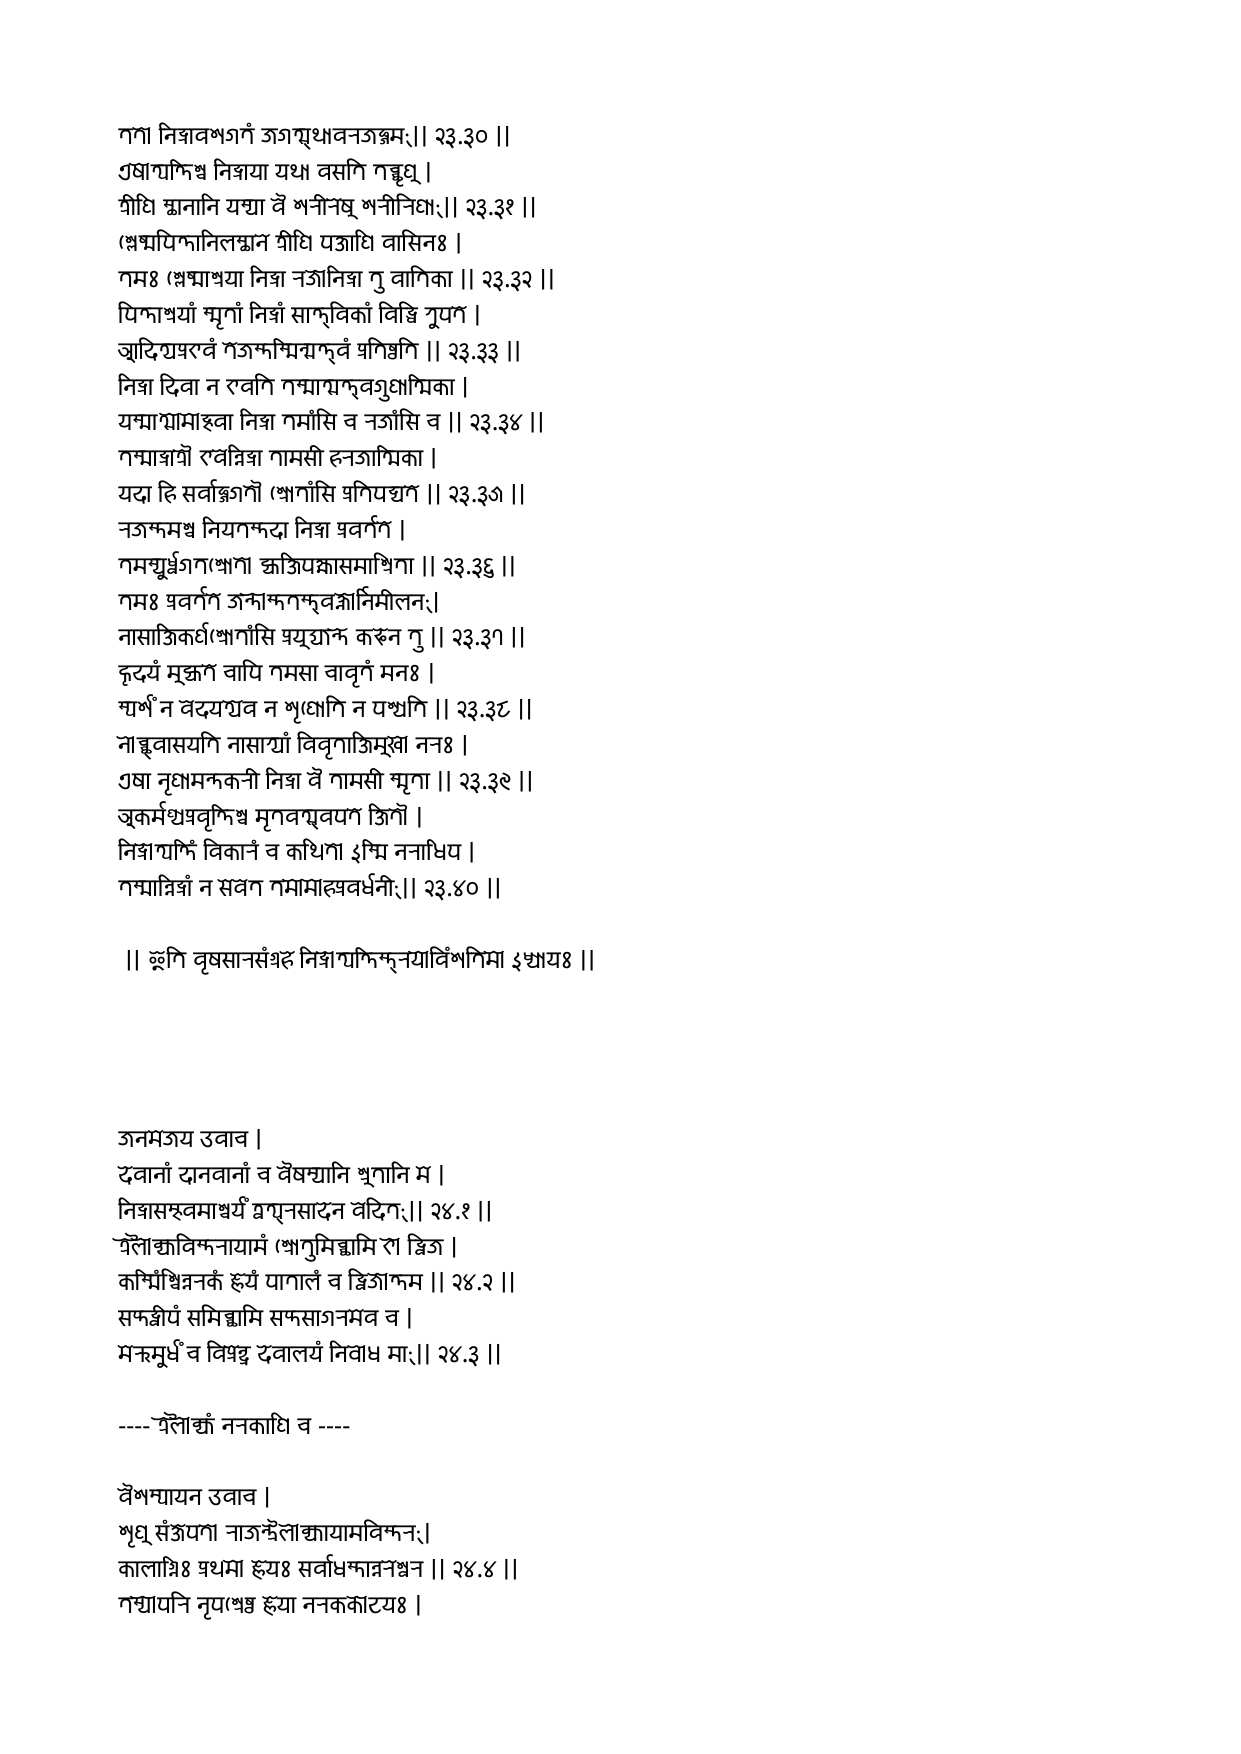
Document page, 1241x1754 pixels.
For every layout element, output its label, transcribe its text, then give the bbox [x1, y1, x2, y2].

text 𑐬𑐖𑐳𑑂𑐟𑐩𑐱𑑂𑐔 𑐣𑐶𑐫𑐟𑐳𑑂𑐟𑐡𑐵 𑐣𑐶𑐡𑑂𑐬𑐵 𑐥𑑂𑐬𑐰𑐬𑑂𑐟𑐟𑐾 𑑋 [118, 512, 1122, 548]
text ---- 𑐟𑑂𑐬𑐿𑐮𑑀𑐎𑑂𑐫𑑄 𑐣𑐬𑐎𑐵𑐞𑐶 𑐔 ---- [118, 1408, 1122, 1444]
text 𑐱𑐺𑐞𑐸 𑐳𑑄𑐎𑑂𑐲𑐾𑐥𑐟𑑀 𑐬𑐵𑐖𑐣𑑂𑐟𑑂𑐬𑐿𑐮𑑀𑐎𑑂𑐫𑐵𑐫𑐵𑐩𑐰𑐶𑐳𑑂𑐟𑐬𑑈𑑋 [118, 1516, 1122, 1551]
text 𑐟𑐳𑑂𑐩𑐵𑐡𑑂𑐬𑐵𑐟𑑂𑐬𑑁 𑐨𑐰𑐾𑐣𑑂𑐣𑐶𑐡𑑂𑐬𑐵 𑐟𑐵𑐩𑐳𑐷 𑐴𑐬𑐖𑐵𑐟𑑂𑐩𑐶𑐎𑐵 𑑋 [118, 441, 1122, 476]
text 𑐴𑐺𑐡𑐫𑑄 𑐩𑐸𑐴𑑂𑐫𑐟𑐾 𑐔𑐵𑐥𑐶 𑐟𑐩𑐳𑐵 𑐔𑐵𑐰𑐺𑐟𑑄 𑐩𑐣𑑅 𑑋 [118, 656, 1122, 691]
text 𑐟𑐟𑑀 𑐣𑐶𑐡𑑂𑐬𑐵𑐰𑐱𑐐𑐟𑑄 𑐖𑐐𑐟𑑂𑐳𑑂𑐠𑐵𑐰𑐬𑐖𑐒𑑂𑐐𑐩𑑈𑑋𑑋 𑑒𑑓.𑑓𑑐 𑑋𑑋 [118, 118, 1122, 154]
text 𑐫𑐡𑐵 𑐴𑐶 𑐳𑐬𑑂𑐰𑐵𑐒𑑂𑐐𑐐𑐟𑑁 𑐱𑑂𑐬𑑀𑐟𑐵𑑄𑐳𑐶 𑐥𑑂𑐬𑐟𑐶𑐥𑐡𑑂𑐫𑐟𑐾 𑑋𑑋 𑑒𑑓.𑑓𑑕 𑑋𑑋 [118, 476, 1122, 512]
text 𑐟𑐩𑐳𑑂𑐫𑐹𑐬𑑂𑐢𑑂𑐰𑐐𑐟𑐱𑑂𑐬𑑀𑐟𑑀 𑐴𑑂𑐫𑐎𑑂𑐲𑐶𑐥𑐎𑑂𑐲𑑂𑐩𑐵𑐳𑐩𑐵𑐱𑑂𑐬𑐶𑐟𑐵 𑑋𑑋 𑑒𑑓.𑑓𑑖 𑑋𑑋 [118, 548, 1122, 584]
text 𑐱𑑂𑐮𑐾𑐲𑑂𑐩𑐥𑐶𑐟𑑂𑐟𑐵𑐣𑐶𑐮𑐳𑑂𑐠𑐵𑐣𑐾 𑐟𑑂𑐬𑐷𑐞𑐶 𑐥𑐎𑑂𑐲𑐵𑐞𑐶 𑐰𑐵𑐳𑐶𑐣𑑅 𑑋 [118, 226, 1122, 261]
text 𑐥𑐶𑐟𑑂𑐟𑐵𑐱𑑂𑐬𑐫𑐵𑑄 𑐳𑑂𑐩𑐺𑐟𑐵𑑄 𑐣𑐶𑐡𑑂𑐬𑐵𑑄 𑐳𑐵𑐟𑑂𑐟𑑂𑐰𑐶𑐎𑐵𑑄 𑐰𑐶𑐡𑑂𑐢𑐶 𑐨𑐹𑐥𑐟𑐾 𑑋 [118, 297, 1122, 333]
text 𑐟𑐩𑑅 𑐱𑑂𑐮𑐾𑐲𑑂𑐩𑐵𑐱𑑂𑐬𑐫𑐵 𑐣𑐶𑐡𑑂𑐬𑐵 𑐬𑐖𑑀𑐣𑐶𑐡𑑂𑐬𑐵 𑐟𑐸 𑐰𑐵𑐟𑐶𑐎𑐵 𑑋𑑋 𑑒𑑓.𑑓𑑒 𑑋𑑋 [118, 261, 1122, 297]
text 𑐟𑑂𑐬𑐷𑐞𑐶 𑐳𑑂𑐠𑐵𑐣𑐵𑐣𑐶 𑐫𑐳𑑂𑐫𑐵 𑐰𑐿 𑐱𑐬𑐷𑐬𑐾𑐲𑐸 𑐱𑐬𑐷𑐬𑐶𑐞𑐵𑑈𑑋𑑋 𑑒𑑓.𑑓𑑑 𑑋𑑋 [118, 190, 1122, 226]
text 𑑋𑑋 𑐂𑐟𑐶 𑐰𑐺𑐲𑐳𑐵𑐬𑐳𑑄𑐐𑑂𑐬𑐴𑐾 𑐣𑐶𑐡𑑂𑐬𑑀𑐟𑑂𑐥𑐟𑑂𑐟𑐶𑐳𑑂𑐟𑑂𑐬𑐫𑑀𑐰𑐶𑑄𑐱𑐟𑐶𑐩𑑀 𑑇𑐢𑑂𑐫𑐵𑐫𑑅 𑑋𑑋 [118, 942, 1122, 978]
text 𑐊𑐲𑐵 𑐣𑐺𑐞𑐵𑐩𑐣𑑂𑐟𑐎𑐬𑐷 𑐣𑐶𑐡𑑂𑐬𑐵 𑐰𑐿 𑐟𑐵𑐩𑐳𑐷 𑐳𑑂𑐩𑐺𑐟𑐵 𑑋𑑋 𑑒𑑓.𑑓𑑙 𑑋𑑋 [118, 763, 1122, 799]
text 𑐟𑐩𑑅 𑐥𑑂𑐬𑐰𑐬𑑂𑐟𑐟𑐾 𑐖𑐣𑑂𑐟𑑀𑐳𑑂𑐟𑐟𑐳𑑂𑐟𑑂𑐰𑐎𑑂𑐲𑑂𑐣𑑀𑐬𑑂𑐣𑐶𑐩𑐷𑐮𑐣𑑈𑑋 [118, 584, 1122, 620]
text 𑐣𑐶𑐡𑑂𑐬𑐵𑐳𑐩𑑂𑐨𑐰𑐩𑐵𑐱𑑂𑐔𑐬𑑂𑐫𑑄 𑐟𑑂𑐰𑐟𑑂𑐥𑑂𑐬𑐳𑐵𑐡𑐾𑐣 𑐰𑐾𑐡𑐶𑐟𑑈𑑋𑑋 𑑒𑑔.𑑑 𑑋𑑋 [118, 1193, 1122, 1229]
text 𑐩𑐾𑐬𑐸𑐩𑐹𑐬𑑂𑐢𑑄 𑐔 𑐰𑐶𑐥𑑂𑐬𑐾𑐣𑑂𑐡𑑂𑐬 𑐡𑐾𑐰𑐵𑐮𑐫𑑄 𑐣𑐶𑐧𑑀𑐢 𑐩𑐵𑑈𑑋𑑋 𑑒𑑔.𑑓 𑑋𑑋 [118, 1336, 1122, 1372]
text 𑐁𑐡𑐶𑐟𑑂𑐫𑐥𑑂𑐬𑐨𑐰𑑄 𑐟𑐾𑐖𑐳𑑂𑐟𑐳𑑂𑐩𑐶𑐣𑑂𑐳𑐟𑑂𑐟𑑂𑐰𑑄 𑐥𑑂𑐬𑐟𑐶𑐲𑑂𑐛𑐟𑐶 𑑋𑑋 𑑒𑑓.𑑓𑑓 𑑋𑑋 [118, 333, 1122, 369]
text 𑐊𑐲𑑀𑐟𑑂𑐥𑐟𑑂𑐟𑐶𑐱𑑂𑐔 𑐣𑐶𑐡𑑂𑐬𑐵𑐫𑐵 𑐫𑐠𑐵 𑐰𑐳𑐟𑐶 𑐟𑐔𑑂𑐕𑐺𑐞𑐸 𑑋 [118, 154, 1122, 190]
text 𑐟𑐳𑑂𑐩𑐵𑐣𑑂𑐣𑐶𑐡𑑂𑐬𑐵𑑄 𑐣 𑐳𑐾𑐰𑐾𑐟 𑐟𑐩𑑀𑐩𑑀𑐴𑐥𑑂𑐬𑐰𑐬𑑂𑐢𑐣𑐷𑑈𑑋𑑋 𑑒𑑓.𑑔𑑐 𑑋𑑋 [118, 871, 1122, 906]
text 𑐳𑐥𑑂𑐟𑐡𑑂𑐰𑐷𑐥𑑄 𑐳𑐩𑐶𑐔𑑂𑐕𑐵𑐩𑐶 𑐳𑐥𑑂𑐟𑐳𑐵𑐐𑐬𑐩𑐾𑐰 𑐔 𑑋 [118, 1301, 1122, 1336]
text 𑐣𑑀𑐔𑑂𑐕𑑂𑐰𑐵𑐳𑐫𑐟𑐶 𑐣𑐵𑐳𑐵𑐨𑑂𑐫𑐵𑑄 𑐰𑐶𑐰𑐺𑐟𑐵𑐎𑑂𑐲𑐶𑐩𑐸𑐏𑑀 𑐣𑐬𑑅 𑑋 [118, 727, 1122, 763]
text 𑐀𑐎𑐬𑑂𑐩𑐞𑑂𑐫𑐥𑑂𑐬𑐰𑐺𑐟𑑂𑐟𑐶𑐱𑑂𑐔 𑐩𑐺𑐟𑐰𑐟𑑂𑐳𑑂𑐰𑐥𑐟𑐾 𑐎𑑂𑐲𑐶𑐟𑑁 𑑋 [118, 799, 1122, 835]
text 𑐳𑑂𑐥𑐬𑑂𑐱𑑄 𑐣 𑐰𑐾𑐡𑐫𑐟𑑂𑐫𑐾𑐰 𑐣 𑐱𑐺𑐞𑑀𑐟𑐶 𑐣 𑐥𑐱𑑂𑐫𑐟𑐶 𑑋𑑋 𑑒𑑓.𑑓𑑘 𑑋𑑋 [118, 691, 1122, 727]
text 𑐫𑐳𑑂𑐩𑐵𑐟𑑂𑐳𑑀𑐩𑑀𑐡𑑂𑐨𑐰𑐵 𑐣𑐶𑐡𑑂𑐬𑐵 𑐟𑐩𑐵𑑄𑐳𑐶 𑐔 𑐬𑐖𑐵𑑄𑐳𑐶 𑐔 𑑋𑑋 𑑒𑑓.𑑓𑑔 𑑋𑑋 [118, 405, 1122, 441]
text 𑐣𑐶𑐡𑑂𑐬𑑀𑐟𑑂𑐥𑐟𑑂𑐟𑐶𑑄 𑐰𑐶𑐎𑐵𑐬𑑄 𑐔 𑐎𑐠𑐶𑐟𑑀 𑑇𑐳𑑂𑐩𑐶 𑐣𑐬𑐵𑐢𑐶𑐥 𑑋 [118, 835, 1122, 871]
text 𑐖𑐣𑐩𑐾𑐖𑐫 𑐄𑐰𑐵𑐔 𑑋 [118, 1121, 1122, 1157]
text 𑐟𑑂𑐬𑐿𑐮𑑀𑐎𑑂𑐫𑐰𑐶𑐳𑑂𑐟𑐬𑐵𑐫𑐵𑐩𑑄 𑐱𑑂𑐬𑑀𑐟𑐸𑐩𑐶𑐔𑑂𑐕𑐵𑐩𑐶 𑐨𑑀 𑐡𑑂𑐰𑐶𑐖 𑑋 [118, 1229, 1122, 1265]
text 𑐣𑐵𑐳𑐵𑐎𑑂𑐲𑐶𑐎𑐬𑑂𑐞𑐱𑑂𑐬𑑀𑐟𑐵𑑄𑐳𑐶 𑐥𑑂𑐬𑐫𑐸𑐖𑑂𑐫𑐣𑑂𑐟𑐾 𑐎𑐦𑐾𑐣 𑐟𑐸 𑑋𑑋 𑑒𑑓.𑑓𑑗 𑑋𑑋 [118, 620, 1122, 656]
text 𑐣𑐶𑐡𑑂𑐬𑐵 𑐡𑐶𑐰𑐵 𑐣 𑐨𑐰𑐟𑐶 𑐟𑐳𑑂𑐩𑐵𑐟𑑂𑐳𑐟𑑂𑐟𑑂𑐰𑐐𑐸𑐞𑐵𑐟𑑂𑐩𑐶𑐎𑐵 𑑋 [118, 369, 1122, 405]
text 𑐰𑐿𑐱𑐩𑑂𑐥𑐵𑐫𑐣 𑐄𑐰𑐵𑐔 𑑋 [118, 1480, 1122, 1516]
text 𑐎𑐳𑑂𑐩𑐶𑑄𑐱𑑂𑐔𑐶𑐣𑑂𑐣𑐬𑐎𑑄 𑐖𑑂𑐘𑐾𑐫𑑄 𑐥𑐵𑐟𑐵𑐮𑑄 𑐔 𑐡𑑂𑐰𑐶𑐖𑑀𑐟𑑂𑐟𑐩 𑑋𑑋 𑑒𑑔.𑑒 𑑋𑑋 [118, 1265, 1122, 1301]
text 𑐎𑐵𑐮𑐵𑐐𑑂𑐣𑐶𑑅 𑐥𑑂𑐬𑐠𑐩𑑀 𑐖𑑂𑐘𑐾𑐫𑑅 𑐳𑐬𑑂𑐰𑐵𑐢𑐳𑑂𑐟𑐵𑐣𑑂𑐣𑐬𑐾𑐱𑑂𑐰𑐬 𑑋𑑋 𑑒𑑔.𑑔 𑑋𑑋 [118, 1551, 1122, 1587]
text 𑐡𑐾𑐰𑐵𑐣𑐵𑑄 𑐡𑐵𑐣𑐰𑐵𑐣𑐵𑑄 𑐔 𑐰𑐿𑐲𑐩𑑂𑐫𑐵𑐣𑐶 𑐱𑑂𑐬𑐸𑐟𑐵𑐣𑐶 𑐩𑐾 𑑋 [118, 1157, 1122, 1193]
text 𑐟𑐳𑑂𑐫𑑀𑐥𑐬𑐶 𑐣𑐺𑐥𑐱𑑂𑐬𑐾𑐲𑑂𑐛 𑐖𑑂𑐘𑐾𑐫𑐵 𑐣𑐬𑐎𑐎𑑀𑐚𑐫𑑅 𑑋 [118, 1587, 1122, 1623]
